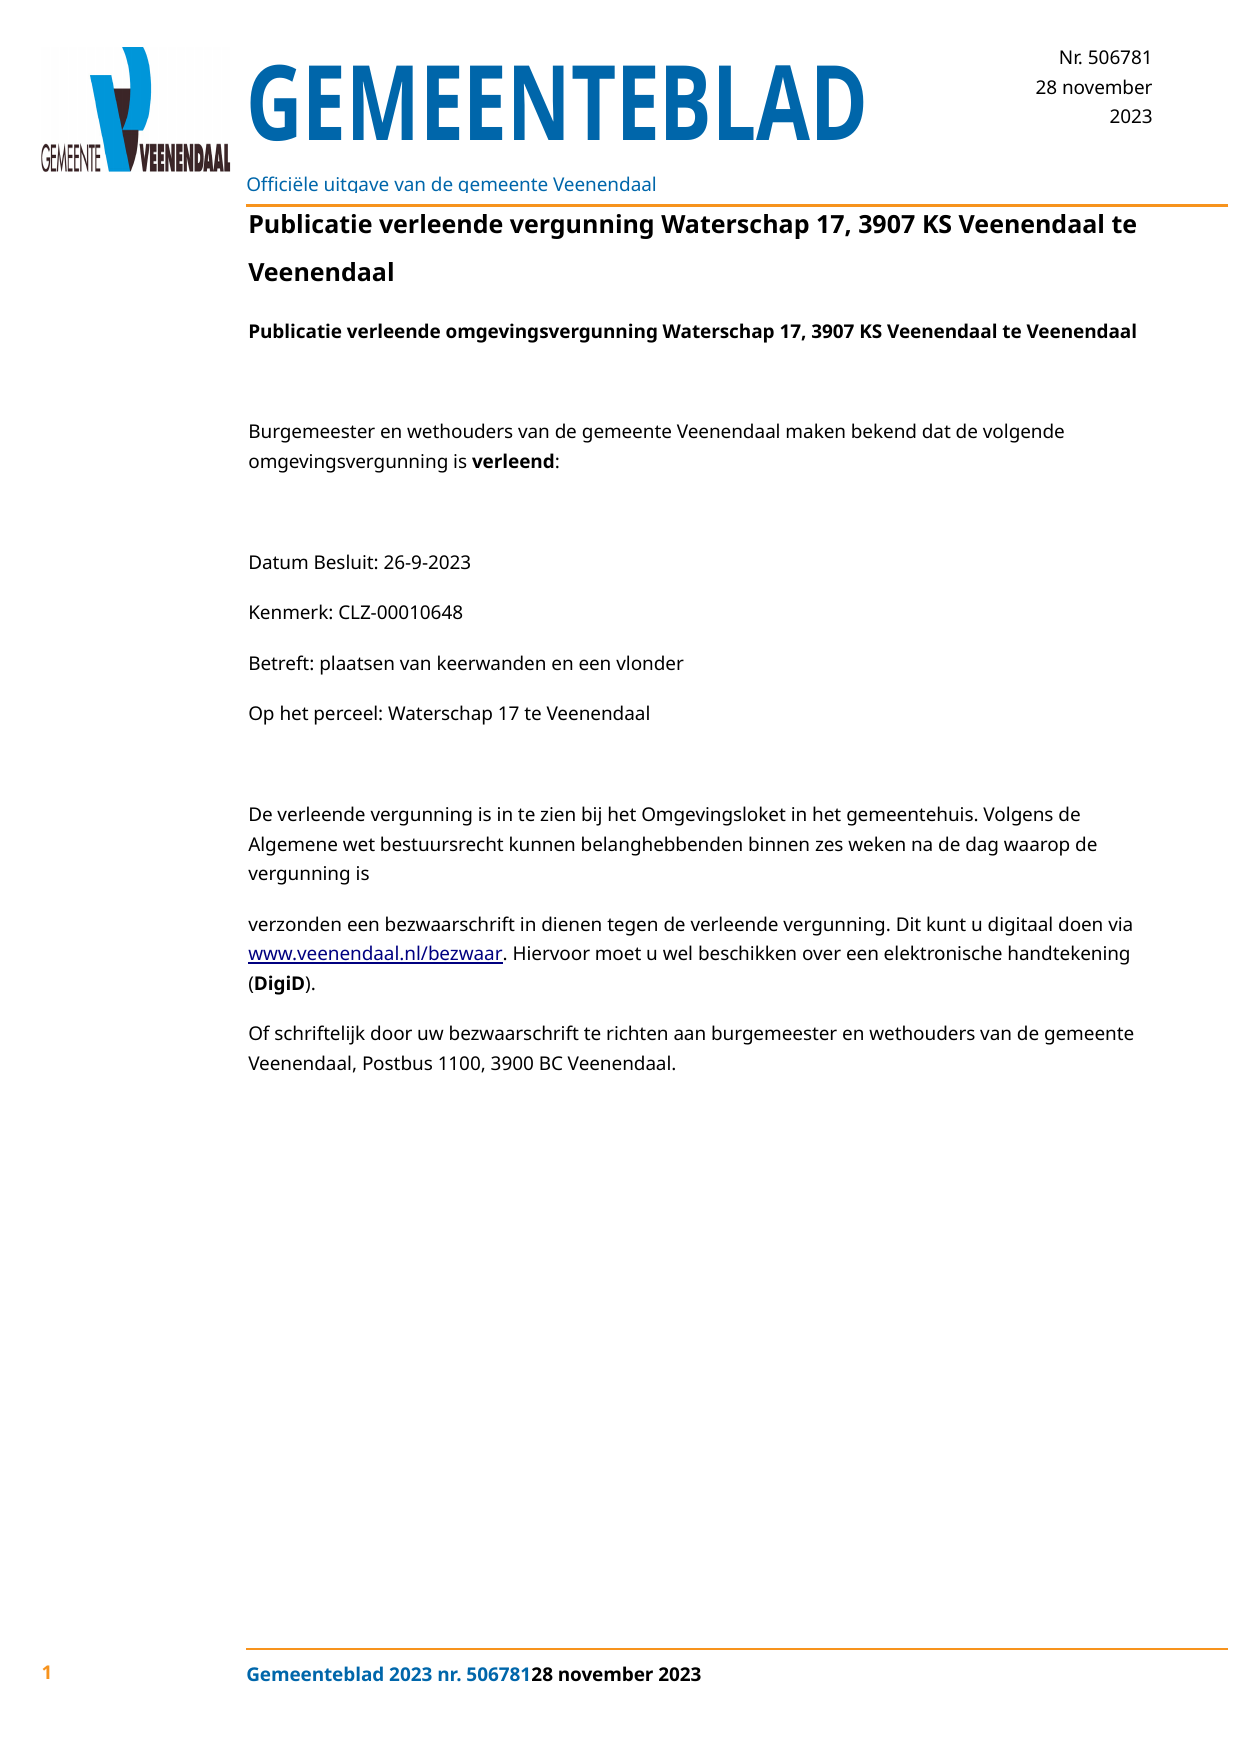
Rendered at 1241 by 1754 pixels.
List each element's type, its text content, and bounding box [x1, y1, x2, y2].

text Publicatie verleende vergunning Waterschap 17, 3907 KS Veenendaal te Veenendaal [248, 207, 1152, 288]
picture [123, 47, 231, 172]
text Betreft: plaatsen van keerwanden en een vlonder [248, 650, 1152, 676]
text verzonden een bezwaarschrift in dienen tegen de verleende vergunning. Dit kunt u digitaal doen via www.veenendaal.nl/bezwaar. Hiervoor moet u wel beschikken over een elektronische handtekening (DigiD). [248, 911, 1152, 996]
text Datum Besluit: 26-9-2023 [248, 549, 1152, 575]
text Of schriftelijk door uw bezwaarschrift te richten aan burgemeester en wethouders van de gemeente Veenendaal, Postbus 1100, 3900 BC Veenendaal. [248, 1020, 1152, 1076]
text Burgemeester en wethouders van de gemeente Veenendaal maken bekend dat de volgende omgevingsvergunning is verleend: [248, 419, 1152, 474]
text Publicatie verleende omgevingsvergunning Waterschap 17, 3907 KS Veenendaal te Veenendaal [248, 318, 1152, 344]
text De verleende vergunning is in te zien bij het Omgevingsloket in het gemeentehuis. Volgens de Algemene wet bestuursrecht kunnen belanghebbenden binnen zes weken na de dag waarop de vergunning is [248, 801, 1152, 886]
text Kenmerk: CLZ-00010648 [248, 599, 1152, 625]
text Op het perceel: Waterschap 17 te Veenendaal [248, 700, 1152, 726]
picture [41, 47, 130, 172]
